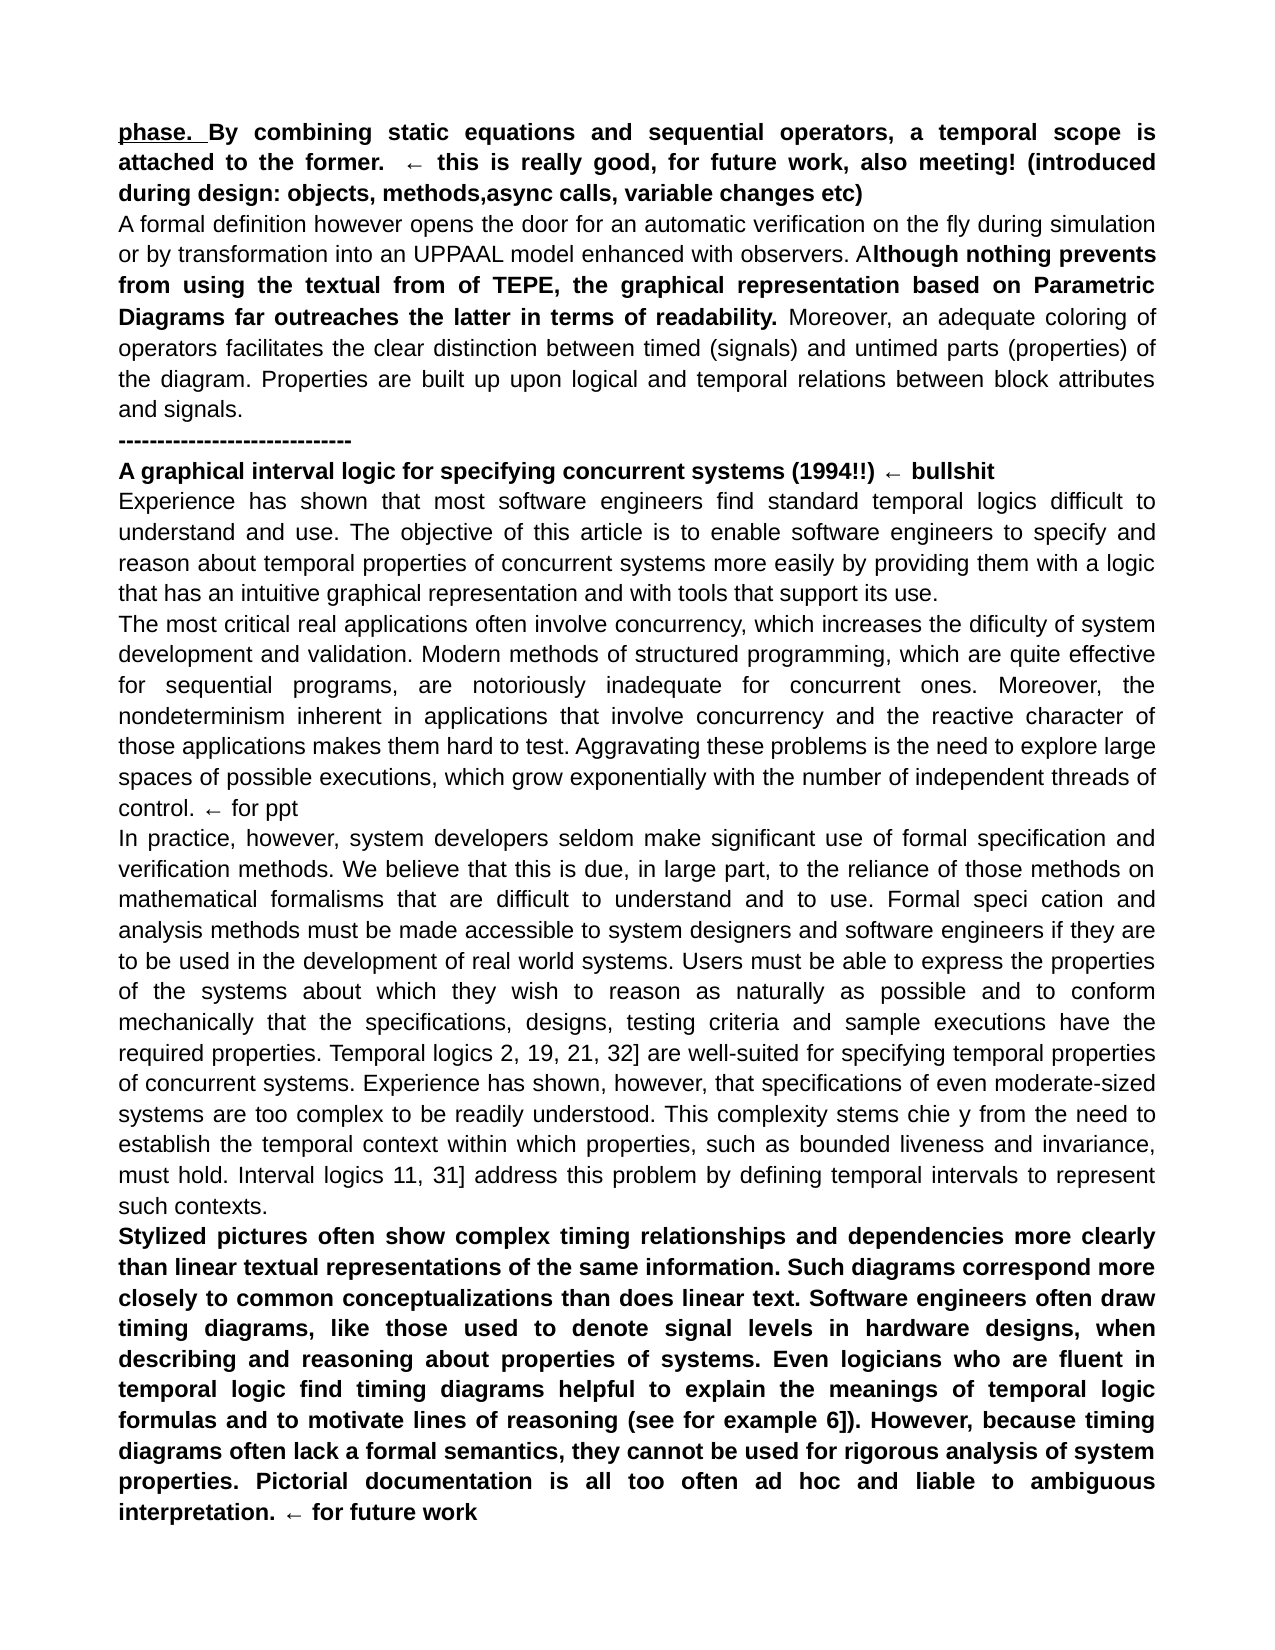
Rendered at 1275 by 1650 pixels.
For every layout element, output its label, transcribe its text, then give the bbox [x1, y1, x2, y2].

text A formal definition however opens the door for an automatic verification on the fly during simulation or by transformation into an UPPAAL model enhanced with observers. Although nothing prevents from using the textual from of TEPE, the graphical representation based on Parametric Diagrams far outreaches the latter in terms of readability. Moreover, an adequate coloring of operators facilitates the clear distinction between timed (signals) and untimed parts (properties) of the diagram. Properties are built up upon logical and temporal relations between block attributes and signals. [118, 210, 1157, 423]
text The most critical real applications often involve concurrency, which increases the dificulty of system development and validation. Modern methods of structured programming, which are quite effective for sequential programs, are notoriously inadequate for concurrent ones. Moreover, the nondeterminism inherent in applications that involve concurrency and the reactive character of those applications makes them hard to test. Aggravating these problems is the need to explore large spaces of possible executions, which grow exponentially with the number of independent threads of control. ← for ppt [118, 610, 1157, 821]
text In practice, however, system developers seldom make significant use of formal specification and verification methods. We believe that this is due, in large part, to the reliance of those methods on mathematical formalisms that are difficult to understand and to use. Formal speci cation and analysis methods must be made accessible to system designers and software engineers if they are to be used in the development of real world systems. Users must be able to express the properties of the systems about which they wish to reason as naturally as possible and to conform mechanically that the specifications, designs, testing criteria and sample executions have the required properties. Temporal logics 2, 19, 21, 32] are well-suited for specifying temporal properties of concurrent systems. Experience has shown, however, that specifications of even moderate-sized systems are too complex to be readily understood. This complexity stems chie y from the need to establish the temporal context within which properties, such as bounded liveness and invariance, must hold. Interval logics 11, 31] address this problem by defining temporal intervals to represent such contexts. [118, 824, 1157, 1219]
text Experience has shown that most software engineers find standard temporal logics difficult to understand and use. The objective of this article is to enable software engineers to specify and reason about temporal properties of concurrent systems more easily by providing them with a logic that has an intuitive graphical representation and with tools that support its use. [118, 488, 1157, 606]
text phase. By combining static equations and sequential operators, a temporal scope is attached to the former. ← this is really good, for future work, also meeting! (introduced during design: objects, methods,async calls, variable changes etc) [118, 118, 1157, 206]
text ------------------------------ [118, 426, 1157, 453]
text Stylized pictures often show complex timing relationships and dependencies more clearly than linear textual representations of the same information. Such diagrams correspond more closely to common conceptualizations than does linear text. Software engineers often draw timing diagrams, like those used to denote signal levels in hardware designs, when describing and reasoning about properties of systems. Even logicians who are fluent in temporal logic find timing diagrams helpful to explain the meanings of temporal logic formulas and to motivate lines of reasoning (see for example 6]). However, because timing diagrams often lack a formal semantics, they cannot be used for rigorous analysis of system properties. Pictorial documentation is all too often ad hoc and liable to ambiguous interpretation. ← for future work [118, 1223, 1157, 1525]
text A graphical interval logic for specifying concurrent systems (1994!!) ← bullshit [118, 457, 1157, 484]
